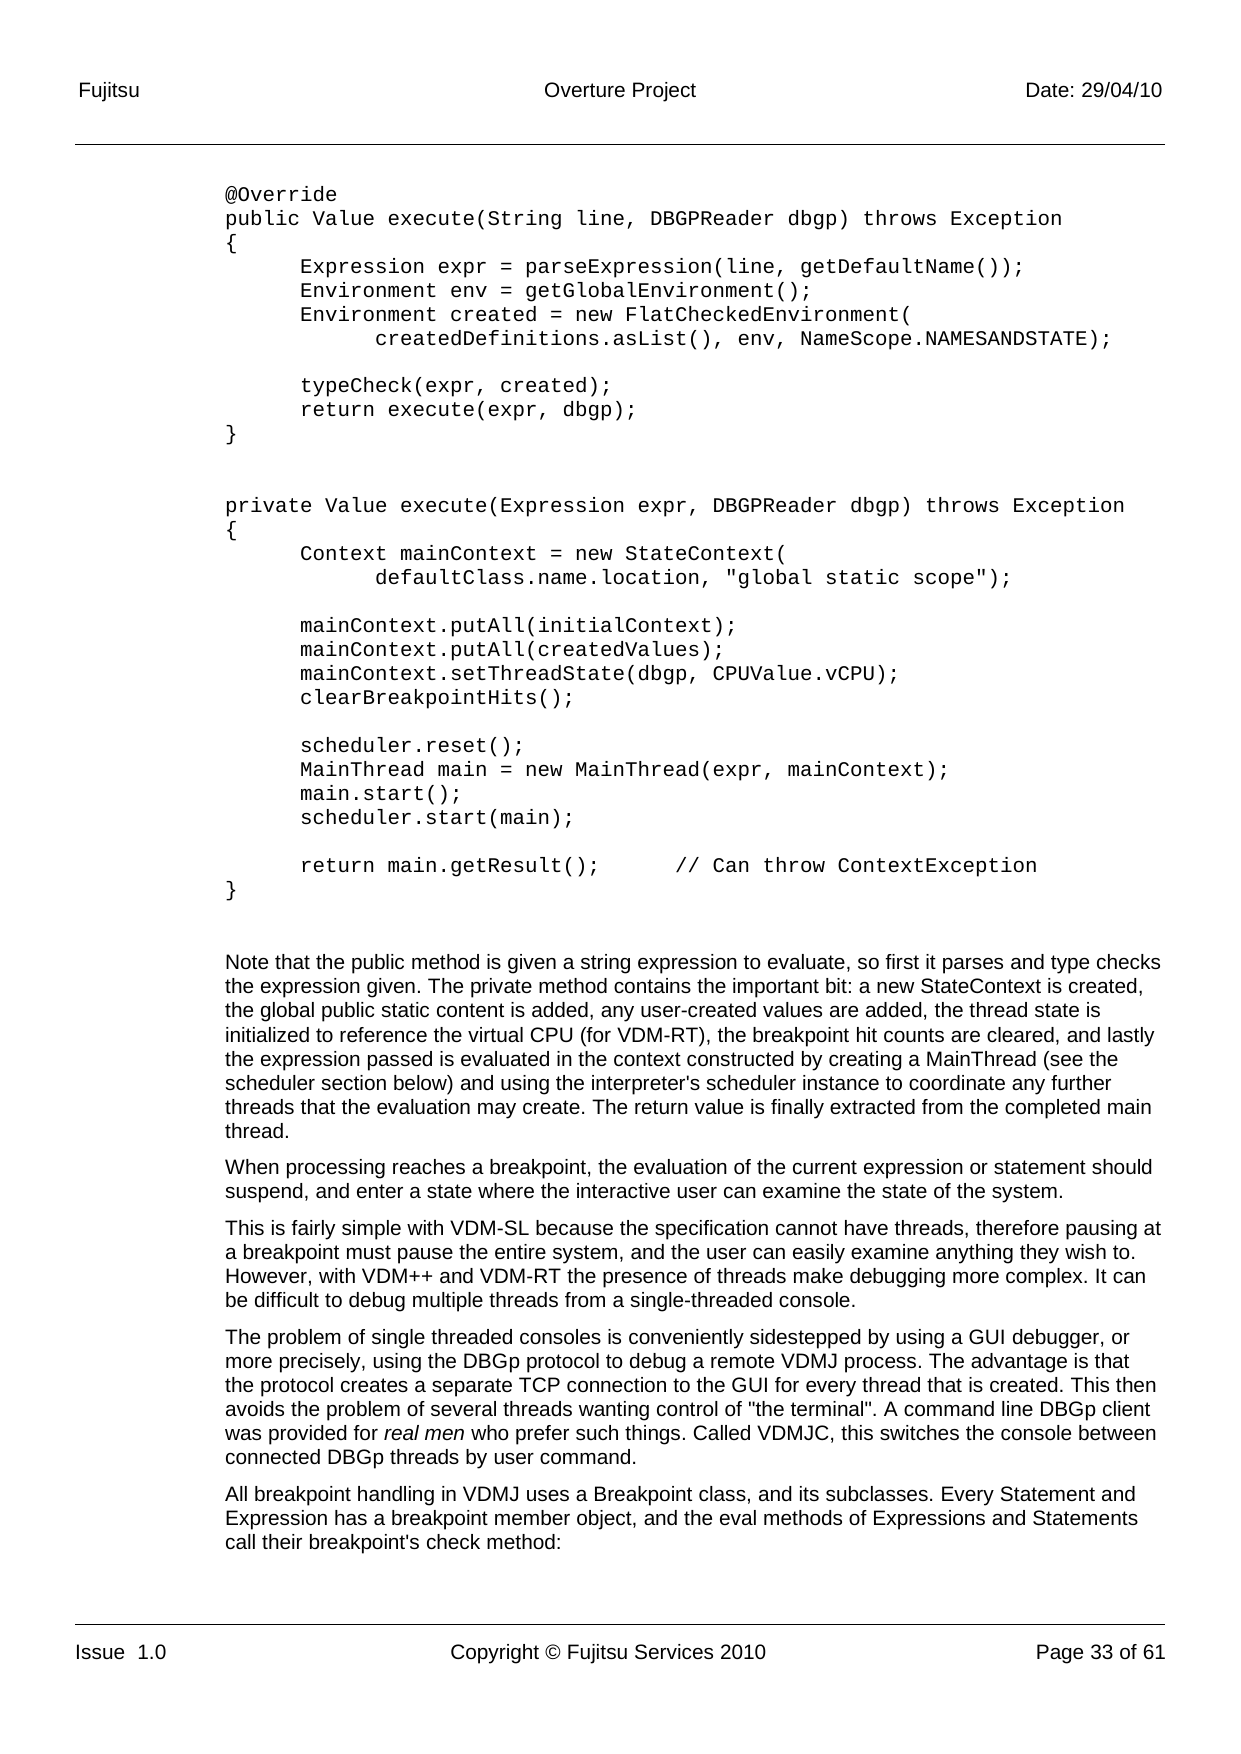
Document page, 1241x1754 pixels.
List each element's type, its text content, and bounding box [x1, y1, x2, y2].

text The problem of single threaded consoles is conveniently sidestepped by using a GUI debugger, or more precisely, using the DBGp protocol to debug a remote VDMJ process. The advantage is that the protocol creates a separate TCP connection to the GUI for every thread that is created. This then avoids the problem of several threads wanting control of "the terminal". A command line DBGp client was provided for real men who prefer such things. Called VDMJC, this switches the console between connected DBGp threads by user command. [225, 1325, 1165, 1469]
text @Override [225, 184, 1165, 208]
text Context mainContext = new StateContext( [225, 543, 1165, 567]
text Environment created = new FlatCheckedEnvironment( [225, 303, 1165, 327]
text mainContext.putAll(createdValues); [225, 639, 1165, 663]
text createdDefinitions.asList(), env, NameScope.NAMESANDSTATE); [225, 327, 1165, 351]
text mainContext.setThreadState(dbgp, CPUValue.vCPU); [225, 663, 1165, 687]
text main.start(); [225, 783, 1165, 807]
text scheduler.reset(); [225, 735, 1165, 759]
text Note that the public method is given a string expression to evaluate, so first it parses and type checks the expression given. The private method contains the important bit: a new StateContext is created, the global public static content is added, any user-created values are added, the thread state is initialized to reference the virtual CPU (for VDM-RT), the breakpoint hit counts are cleared, and lastly the expression passed is evaluated in the context constructed by creating a MainThread (see the scheduler section below) and using the interpreter's scheduler instance to coordinate any further threads that the evaluation may create. The return value is finally extracted from the completed main thread. [225, 950, 1165, 1143]
text All breakpoint handling in VDMJ uses a Breakpoint class, and its subclasses. Every Statement and Expression has a breakpoint member object, and the eval methods of Expressions and Statements call their breakpoint's check method: [225, 1482, 1165, 1554]
text private Value execute(Expression expr, DBGPReader dbgp) throws Exception [225, 495, 1165, 519]
text typeCheck(expr, created); [225, 375, 1165, 399]
text Expression expr = parseExpression(line, getDefaultName()); [225, 256, 1165, 279]
text return main.getResult(); // Can throw ContextException [225, 854, 1165, 878]
text return execute(expr, dbgp); [225, 399, 1165, 423]
text MainThread main = new MainThread(expr, mainContext); [225, 759, 1165, 783]
text { [225, 232, 1165, 256]
text defaultClass.name.location, "global static scope"); [225, 567, 1165, 591]
text scheduler.start(main); [225, 807, 1165, 831]
text public Value execute(String line, DBGPReader dbgp) throws Exception [225, 208, 1165, 232]
text mainContext.putAll(initialContext); [225, 615, 1165, 639]
text Environment env = getGlobalEnvironment(); [225, 279, 1165, 303]
text } [225, 878, 1165, 902]
text { [225, 519, 1165, 543]
text This is fairly simple with VDM-SL because the specification cannot have threads, therefore pausing at a breakpoint must pause the entire system, and the user can easily examine anything they wish to. However, with VDM++ and VDM-RT the presence of threads make debugging more complex. It can be difficult to debug multiple threads from a single-threaded console. [225, 1216, 1165, 1312]
text When processing reaches a breakpoint, the evaluation of the current expression or statement should suspend, and enter a state where the interactive user can examine the state of the system. [225, 1155, 1165, 1203]
text clearBreakpointHits(); [225, 687, 1165, 711]
text } [225, 423, 1165, 447]
